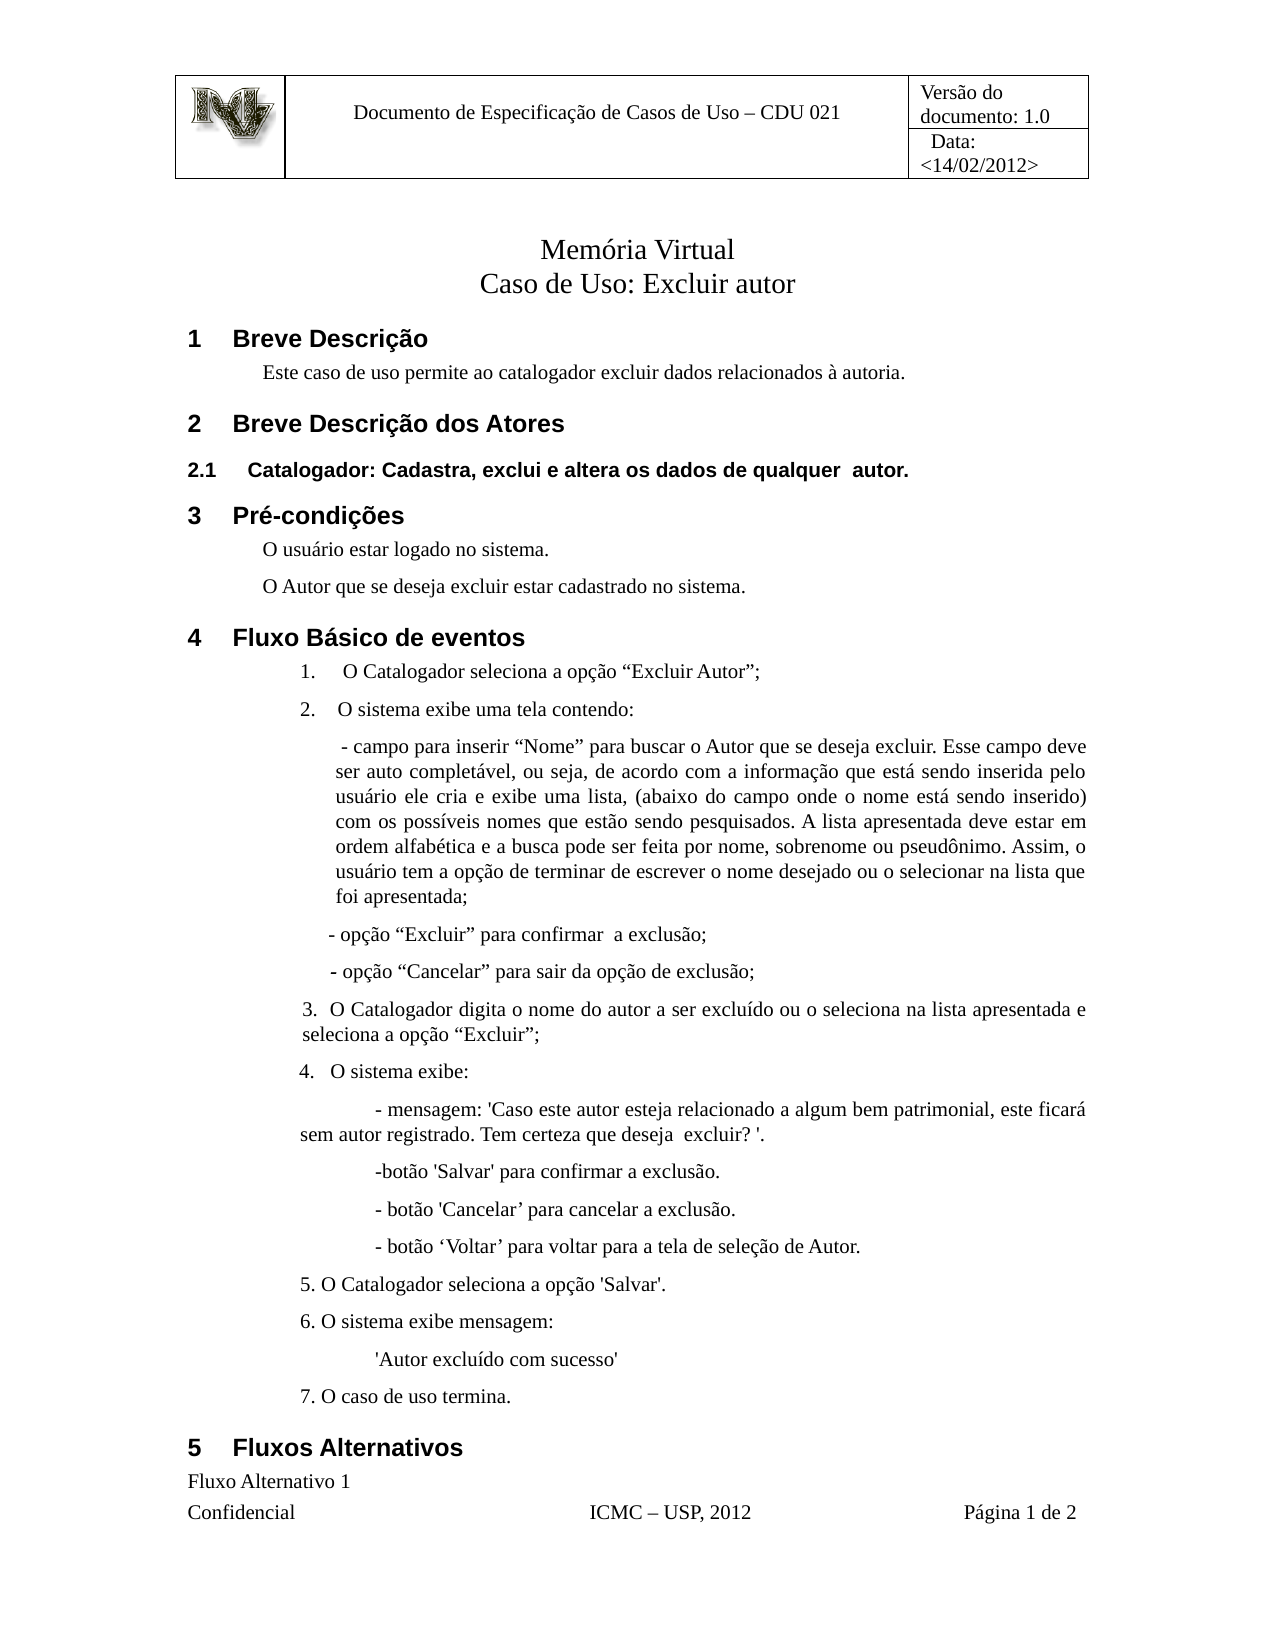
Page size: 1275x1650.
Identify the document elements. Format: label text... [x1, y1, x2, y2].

subtitle Fluxos Alternativos [187, 1433, 1087, 1462]
text - campo para inserir “Nome” para buscar o Autor que se deseja excluir. Esse campo deve ser auto completável, ou seja, de acordo com a informação que está sendo inserida pelo usuário ele cria e exibe uma lista, (abaixo do campo onde o nome está sendo inserido) com os possíveis nomes que estão sendo pesquisados. A lista apresentada deve estar em ordem alfabética e a busca pode ser feita por nome, sobrenome ou pseudônimo. Assim, o usuário tem a opção de terminar de escrever o nome desejado ou o selecionar na lista que foi apresentada; [335, 733, 1087, 908]
subtitle Breve Descrição dos Atores [187, 409, 1087, 438]
list O Catalogador seleciona a opção “Excluir Autor”; [300, 658, 1087, 683]
text -botão 'Salvar' para confirmar a exclusão. [300, 1158, 1087, 1183]
text 6. O sistema exibe mensagem: [300, 1308, 1087, 1333]
text - botão ‘Voltar’ para voltar para a tela de seleção de Autor. [300, 1233, 1087, 1258]
text Memória Virtual Caso de Uso: Excluir autor [187, 232, 1087, 299]
subtitle Pré-condições [187, 501, 1087, 529]
subtitle Breve Descrição [187, 324, 1087, 353]
text 3. O Catalogador digita o nome do autor a ser excluído ou o seleciona na lista apresentada e seleciona a opção “Excluir”; [302, 996, 1087, 1046]
text 'Autor excluído com sucesso' [300, 1346, 1087, 1371]
text O Autor que se deseja excluir estar cadastrado no sistema. [262, 573, 1087, 598]
text Este caso de uso permite ao catalogador excluir dados relacionados à autoria. [262, 359, 1087, 384]
text O usuário estar logado no sistema. [262, 536, 1087, 561]
text - mensagem: 'Caso este autor esteja relacionado a algum bem patrimonial, este ficará sem autor registrado. Tem certeza que deseja excluir? '. [300, 1096, 1087, 1146]
text 7. O caso de uso termina. [300, 1383, 1087, 1408]
subtitle Catalogador: Cadastra, exclui e altera os dados de qualquer autor. [187, 457, 1087, 482]
list O sistema exibe uma tela contendo: [300, 696, 1087, 721]
text 5. O Catalogador seleciona a opção 'Salvar'. [300, 1271, 1087, 1296]
text - botão 'Cancelar’ para cancelar a exclusão. [300, 1196, 1087, 1221]
text 4. O sistema exibe: [187, 1058, 1087, 1083]
text - opção “Excluir” para confirmar a exclusão; [187, 921, 1087, 946]
text - opção “Cancelar” para sair da opção de exclusão; [187, 958, 1087, 983]
subtitle Fluxo Básico de eventos [187, 623, 1087, 652]
text Fluxo Alternativo 1 [187, 1468, 1087, 1493]
